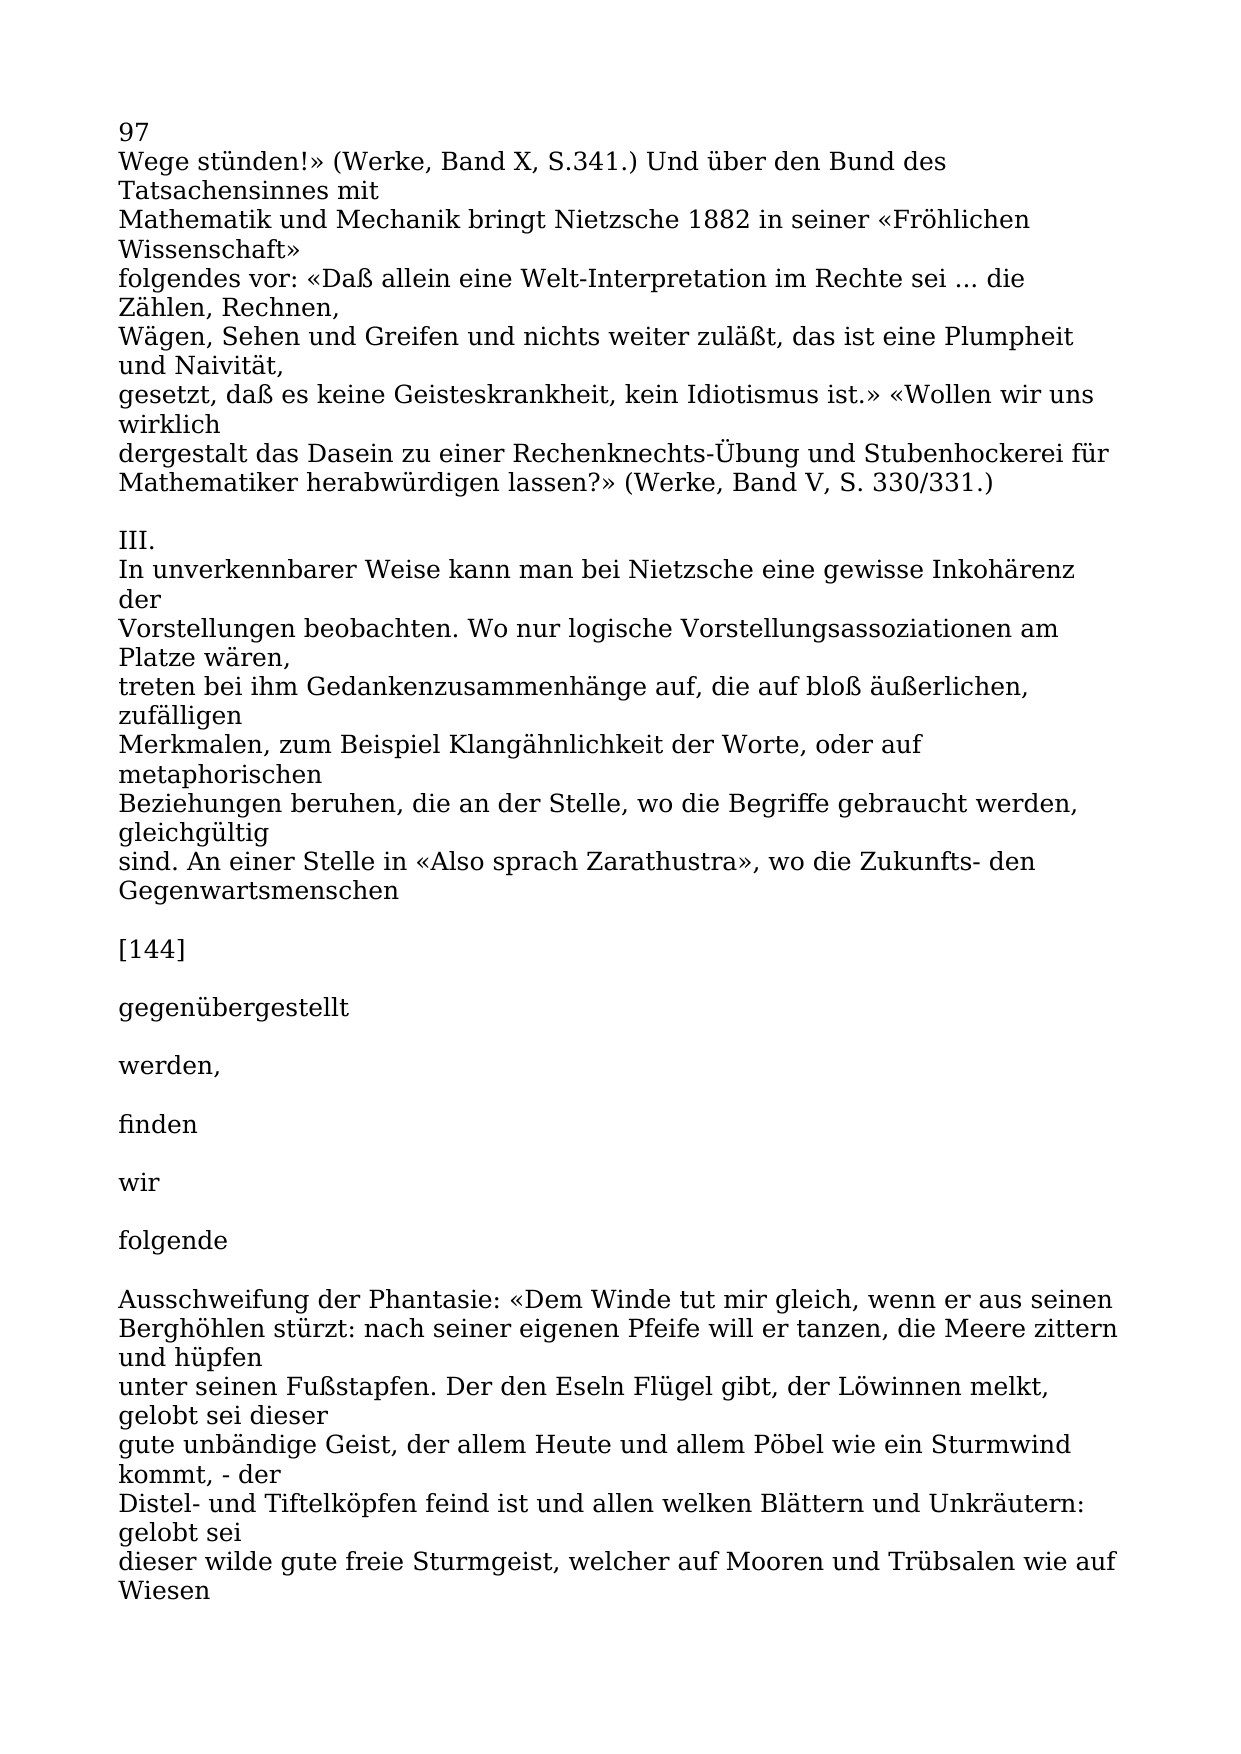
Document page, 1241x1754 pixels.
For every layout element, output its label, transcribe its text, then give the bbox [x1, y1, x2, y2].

text III. [118, 526, 1122, 556]
text Vorstellungen beobachten. Wo nur logische Vorstellungsassoziationen am Platze wären, [118, 614, 1122, 672]
text Mathematik und Mechanik bringt Nietzsche 1882 in seiner «Fröhlichen Wissenschaft» [118, 206, 1122, 264]
text Merkmalen, zum Beispiel Klangähnlichkeit der Worte, oder auf metaphorischen [118, 731, 1122, 789]
text Distel- und Tiftelköpfen feind ist und allen welken Blättern und Unkräutern: gelobt sei [118, 1489, 1122, 1547]
text folgendes vor: «Daß allein eine Welt-Interpretation im Rechte sei ... die Zählen, Rechnen, [118, 264, 1122, 322]
text [144] [118, 935, 1122, 964]
text finden [118, 1110, 1122, 1139]
text dergestalt das Dasein zu einer Rechenknechts-Übung und Stubenhockerei für [118, 439, 1122, 468]
text gesetzt, daß es keine Geisteskrankheit, kein Idiotismus ist.» «Wollen wir uns wirklich [118, 381, 1122, 439]
text Wege stünden!» (Werke, Band X, S.341.) Und über den Bund des Tatsachensinnes mit [118, 147, 1122, 206]
text 97 [118, 118, 1122, 147]
text Mathematiker herabwürdigen lassen?» (Werke, Band V, S. 330/331.) [118, 468, 1122, 497]
text Beziehungen beruhen, die an der Stelle, wo die Begriffe gebraucht werden, gleichgültig [118, 789, 1122, 847]
text dieser wilde gute freie Sturmgeist, welcher auf Mooren und Trübsalen wie auf Wiesen [118, 1547, 1122, 1606]
text treten bei ihm Gedankenzusammenhänge auf, die auf bloß äußerlichen, zufälligen [118, 672, 1122, 731]
text werden, [118, 1051, 1122, 1081]
text Wägen, Sehen und Greifen und nichts weiter zuläßt, das ist eine Plumpheit und Naivität, [118, 322, 1122, 381]
text Ausschweifung der Phantasie: «Dem Winde tut mir gleich, wenn er aus seinen [118, 1285, 1122, 1314]
text gute unbändige Geist, der allem Heute und allem Pöbel wie ein Sturmwind kommt, - der [118, 1431, 1122, 1489]
text wir [118, 1168, 1122, 1197]
text In unverkennbarer Weise kann man bei Nietzsche eine gewisse Inkohärenz der [118, 556, 1122, 614]
text Gegenwartsmenschen [118, 876, 1122, 906]
text Berghöhlen stürzt: nach seiner eigenen Pfeife will er tanzen, die Meere zittern und hüpfen [118, 1314, 1122, 1372]
text sind. An einer Stelle in «Also sprach Zarathustra», wo die Zukunfts- den [118, 847, 1122, 876]
text unter seinen Fußstapfen. Der den Eseln Flügel gibt, der Löwinnen melkt, gelobt sei dieser [118, 1372, 1122, 1431]
text gegenübergestellt [118, 993, 1122, 1022]
text folgende [118, 1226, 1122, 1256]
